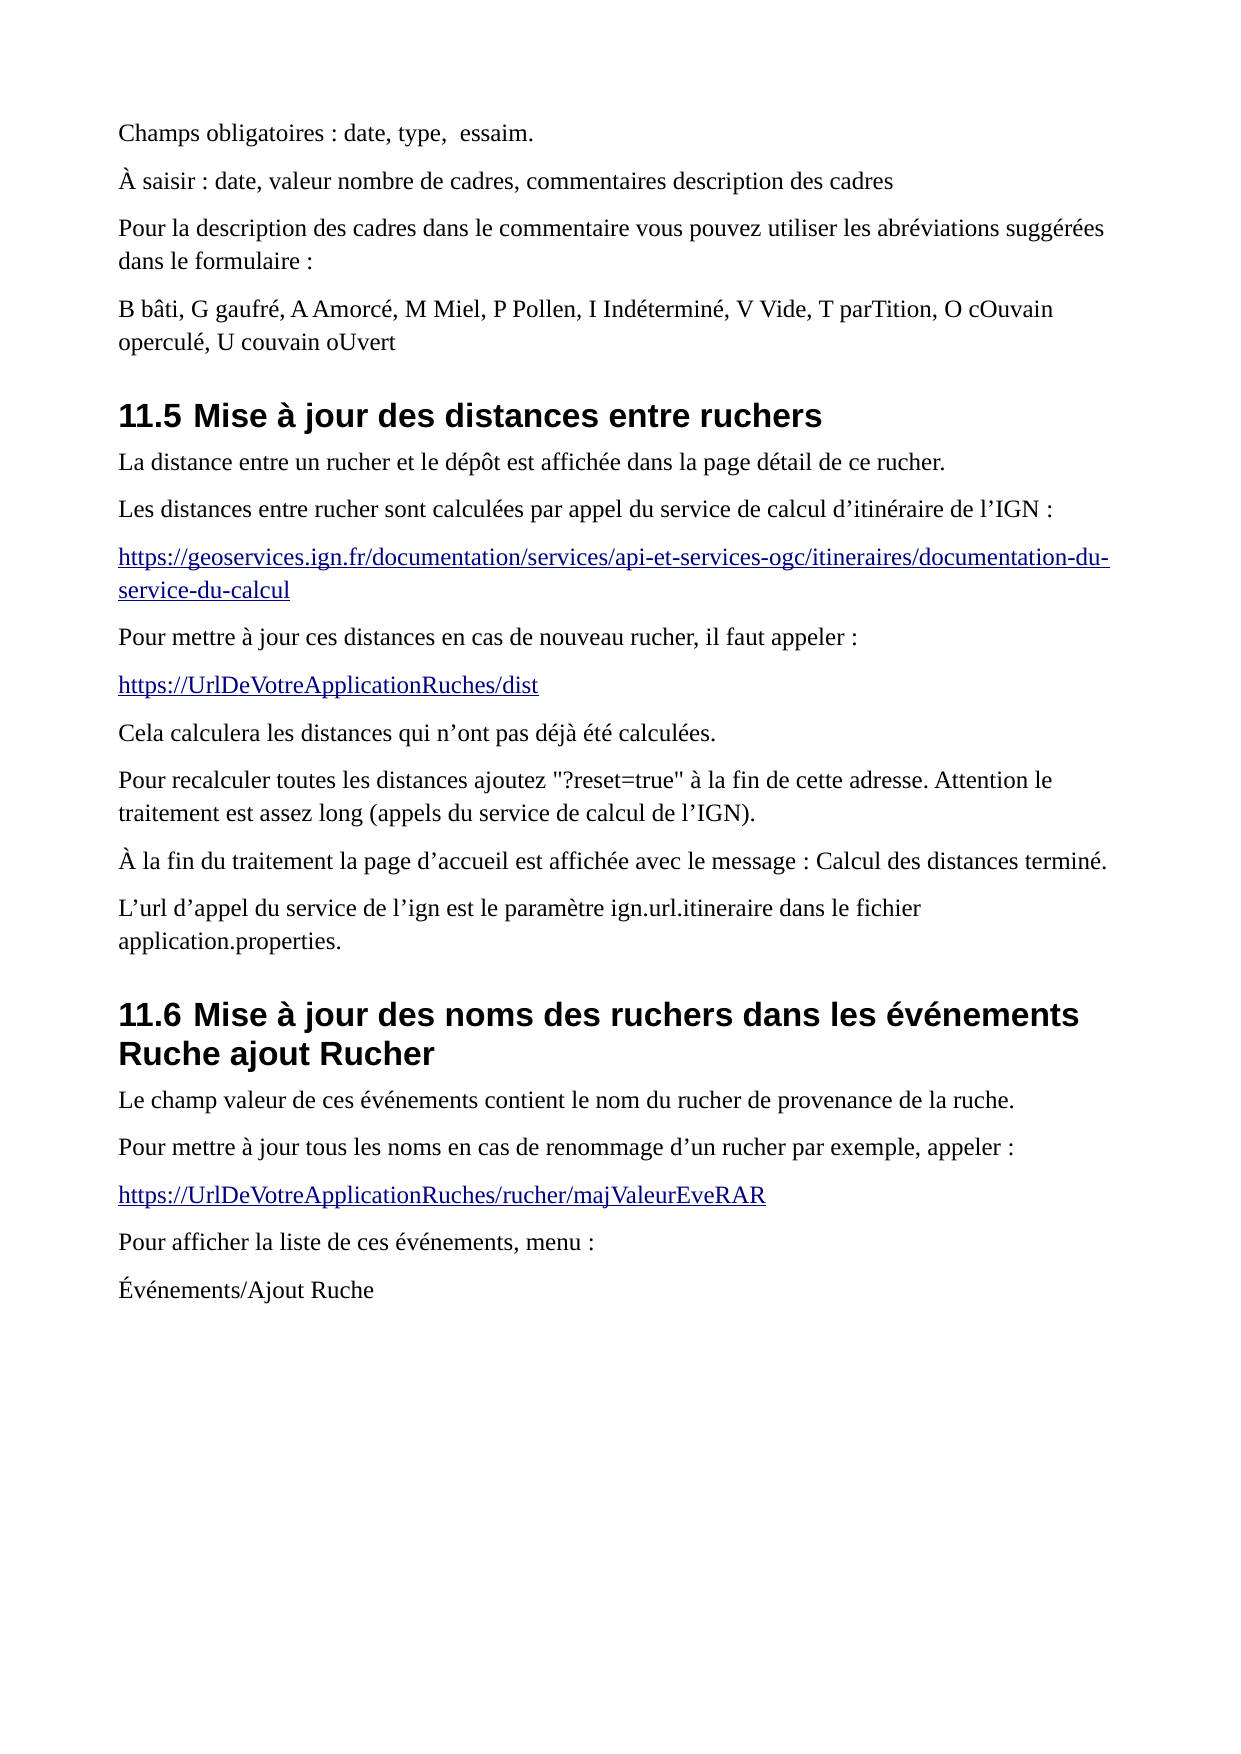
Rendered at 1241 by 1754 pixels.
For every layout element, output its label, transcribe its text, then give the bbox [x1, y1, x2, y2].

text À saisir : date, valeur nombre de cadres, commentaires description des cadres [118, 166, 1122, 194]
text Champs obligatoires : date, type, essaim. [118, 118, 1122, 147]
subtitle Mise à jour des distances entre ruchers [118, 395, 1122, 434]
text Pour mettre à jour tous les noms en cas de renommage d’un rucher par exemple, appeler : [118, 1132, 1122, 1161]
text https://UrlDeVotreApplicationRuches/dist [118, 670, 1122, 699]
subtitle Mise à jour des noms des ruchers dans les événements Ruche ajout Rucher [118, 995, 1122, 1072]
text https://UrlDeVotreApplicationRuches/rucher/majValeurEveRAR [118, 1180, 1122, 1209]
text Pour recalculer toutes les distances ajoutez "?reset=true" à la fin de cette adresse. Attention le traitement est assez long (appels du service de calcul de l’IGN). [118, 765, 1122, 827]
text Cela calculera les distances qui n’ont pas déjà été calculées. [118, 718, 1122, 746]
text Pour la description des cadres dans le commentaire vous pouvez utiliser les abréviations suggérées dans le formulaire : [118, 213, 1122, 275]
text L’url d’appel du service de l’ign est le paramètre ign.url.itineraire dans le fichier application.properties. [118, 893, 1122, 955]
text Les distances entre rucher sont calculées par appel du service de calcul d’itinéraire de l’IGN : [118, 494, 1122, 523]
text Événements/Ajout Ruche [118, 1275, 1122, 1304]
text Pour afficher la liste de ces événements, menu : [118, 1227, 1122, 1256]
text https://geoservices.ign.fr/documentation/services/api-et-services-ogc/itineraires/documentation-du-service-du-calcul [118, 542, 1122, 603]
text Pour mettre à jour ces distances en cas de nouveau rucher, il faut appeler : [118, 622, 1122, 651]
text Le champ valeur de ces événements contient le nom du rucher de provenance de la ruche. [118, 1085, 1122, 1113]
text La distance entre un rucher et le dépôt est affichée dans la page détail de ce rucher. [118, 447, 1122, 475]
text À la fin du traitement la page d’accueil est affichée avec le message : Calcul des distances terminé. [118, 846, 1122, 874]
text B bâti, G gaufré, A Amorcé, M Miel, P Pollen, I Indéterminé, V Vide, T parTition, O cOuvain operculé, U couvain oUvert [118, 294, 1122, 356]
